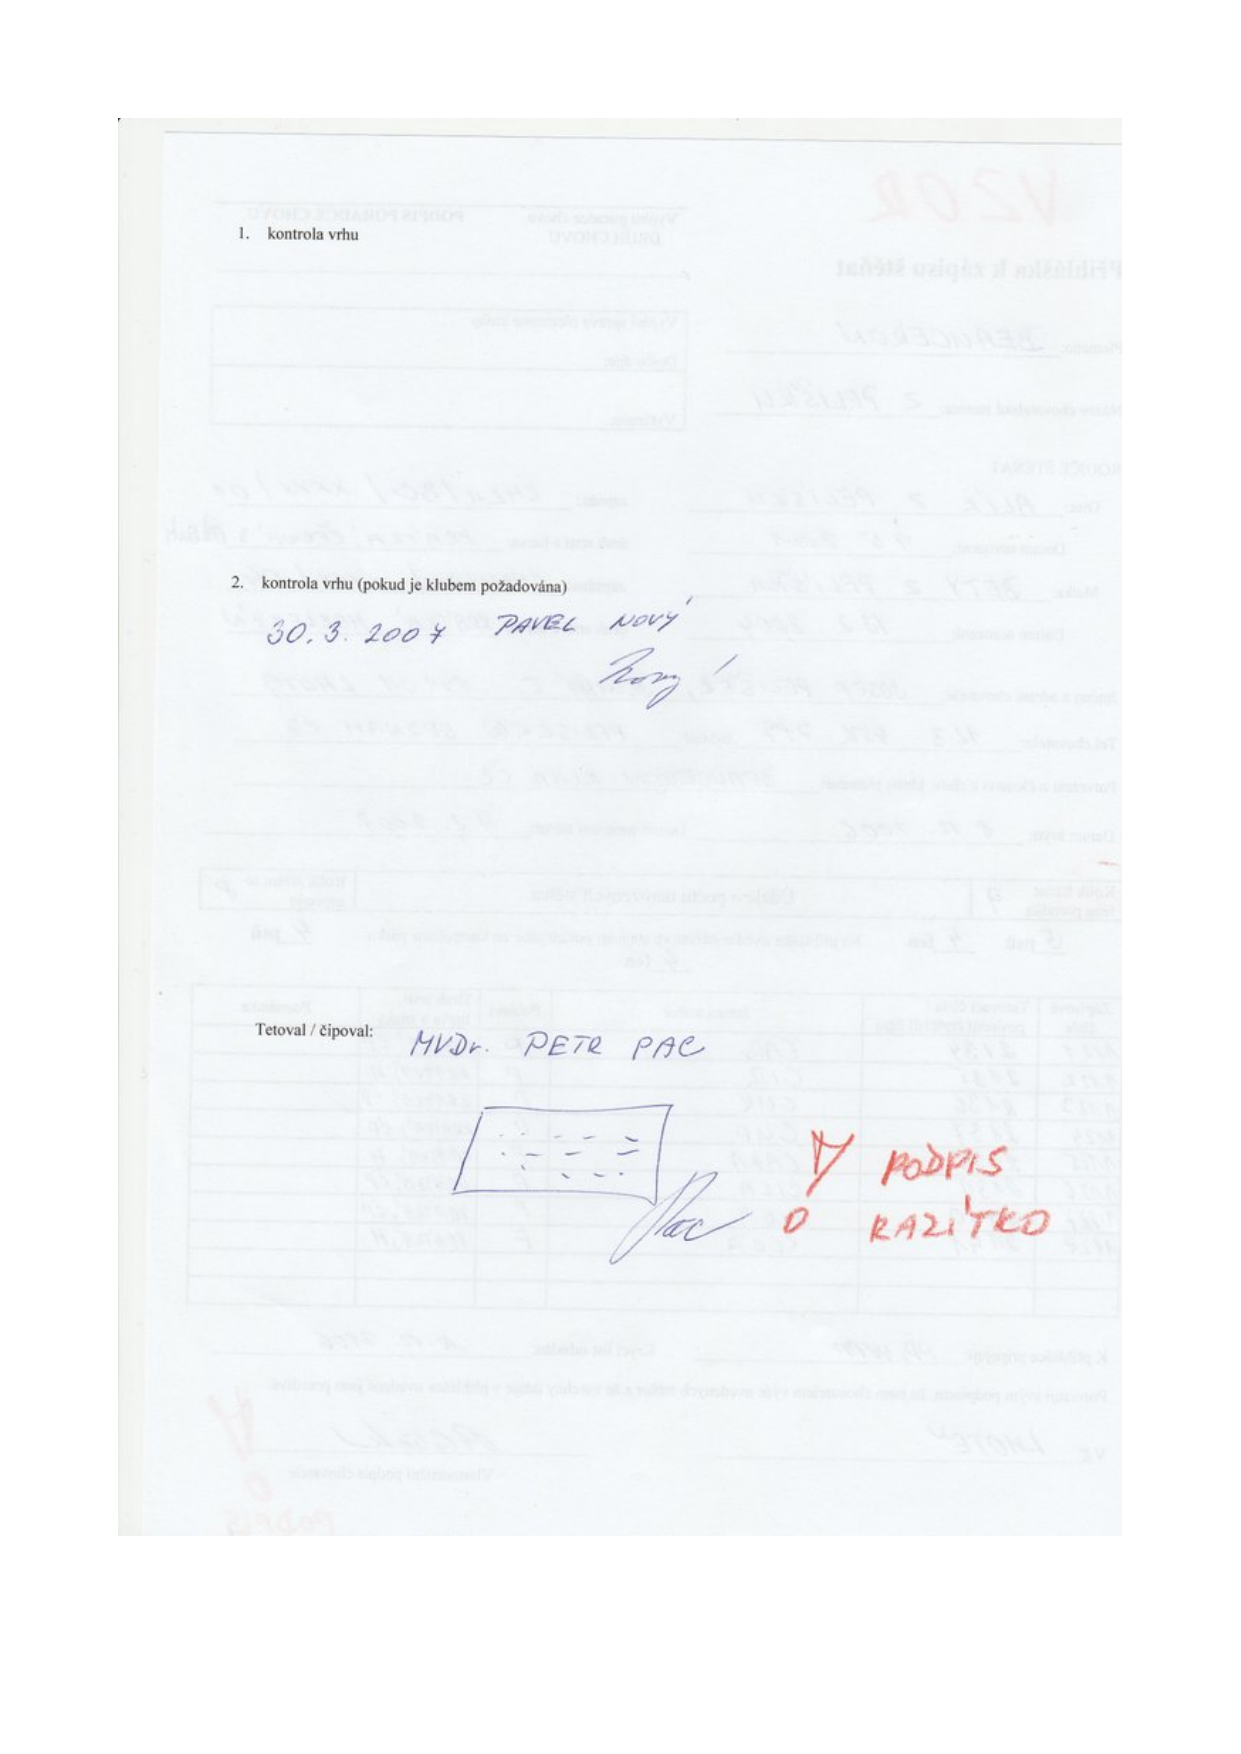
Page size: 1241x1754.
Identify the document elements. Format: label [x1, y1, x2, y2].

picture [118, 118, 1123, 1536]
